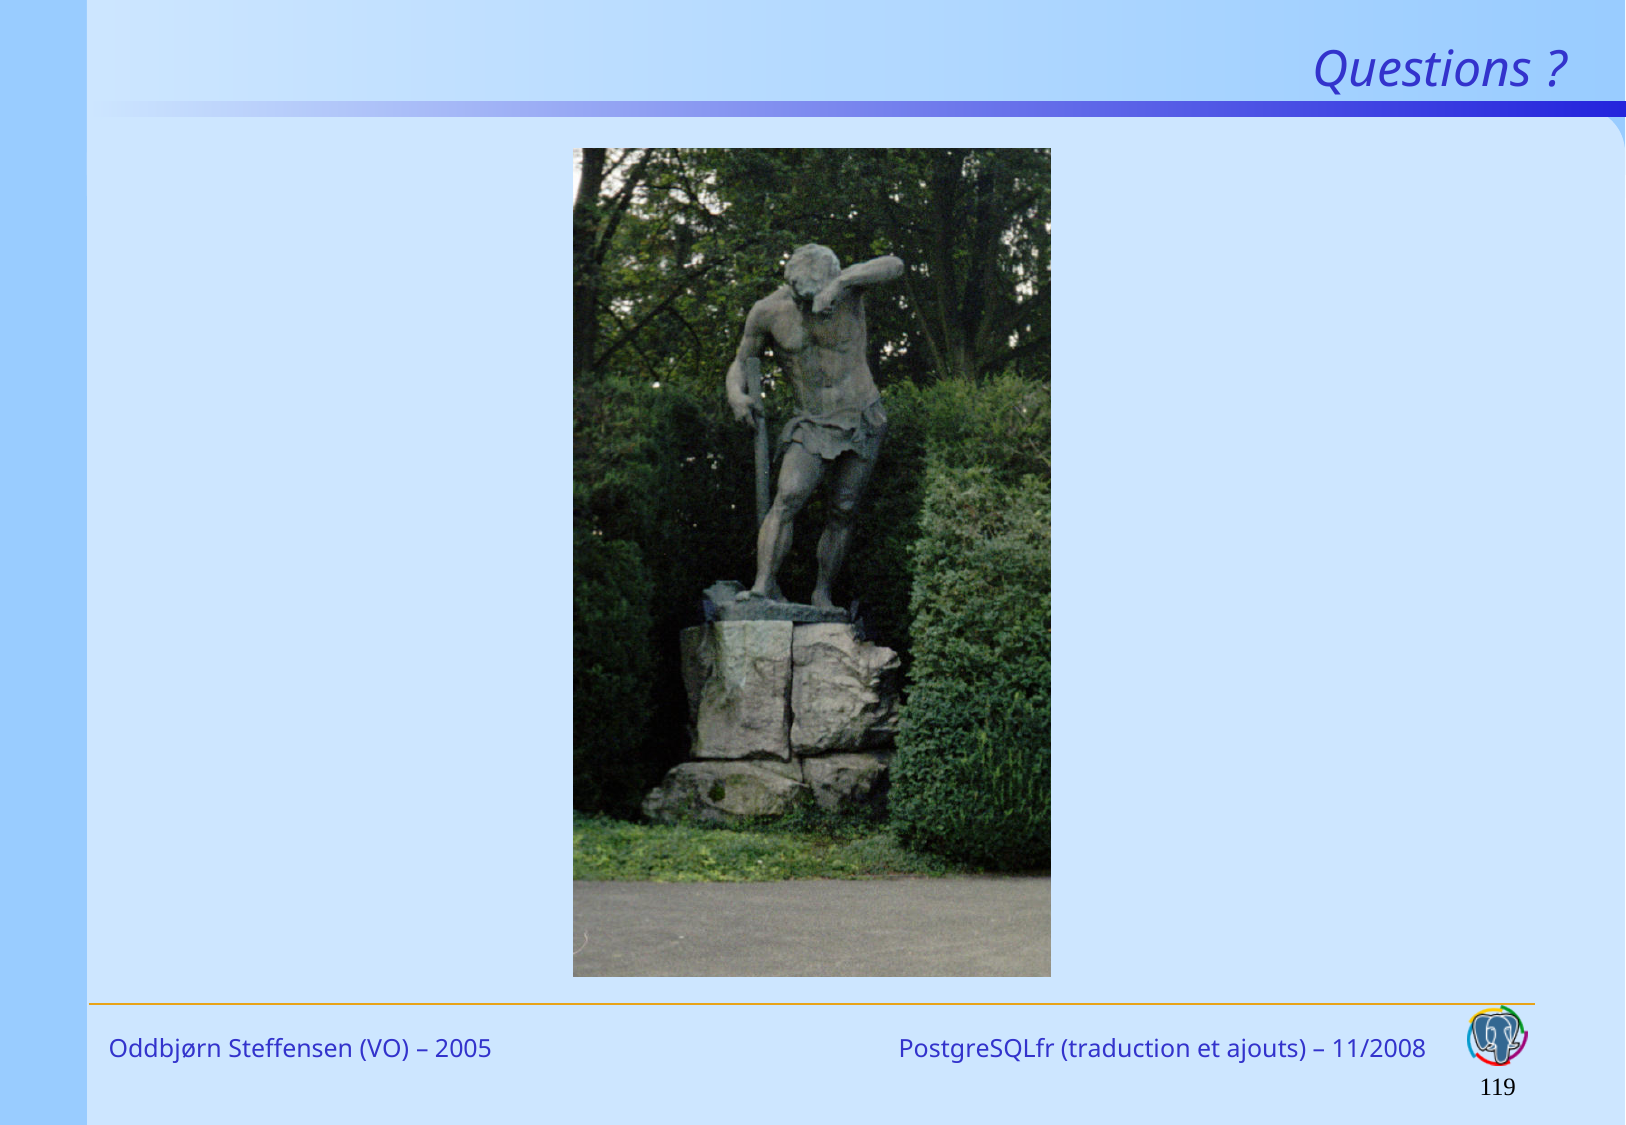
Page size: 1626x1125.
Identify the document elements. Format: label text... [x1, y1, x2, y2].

picture [573, 148, 1051, 977]
title Questions ? [172, 0, 1567, 134]
picture [1467, 1005, 1528, 1066]
